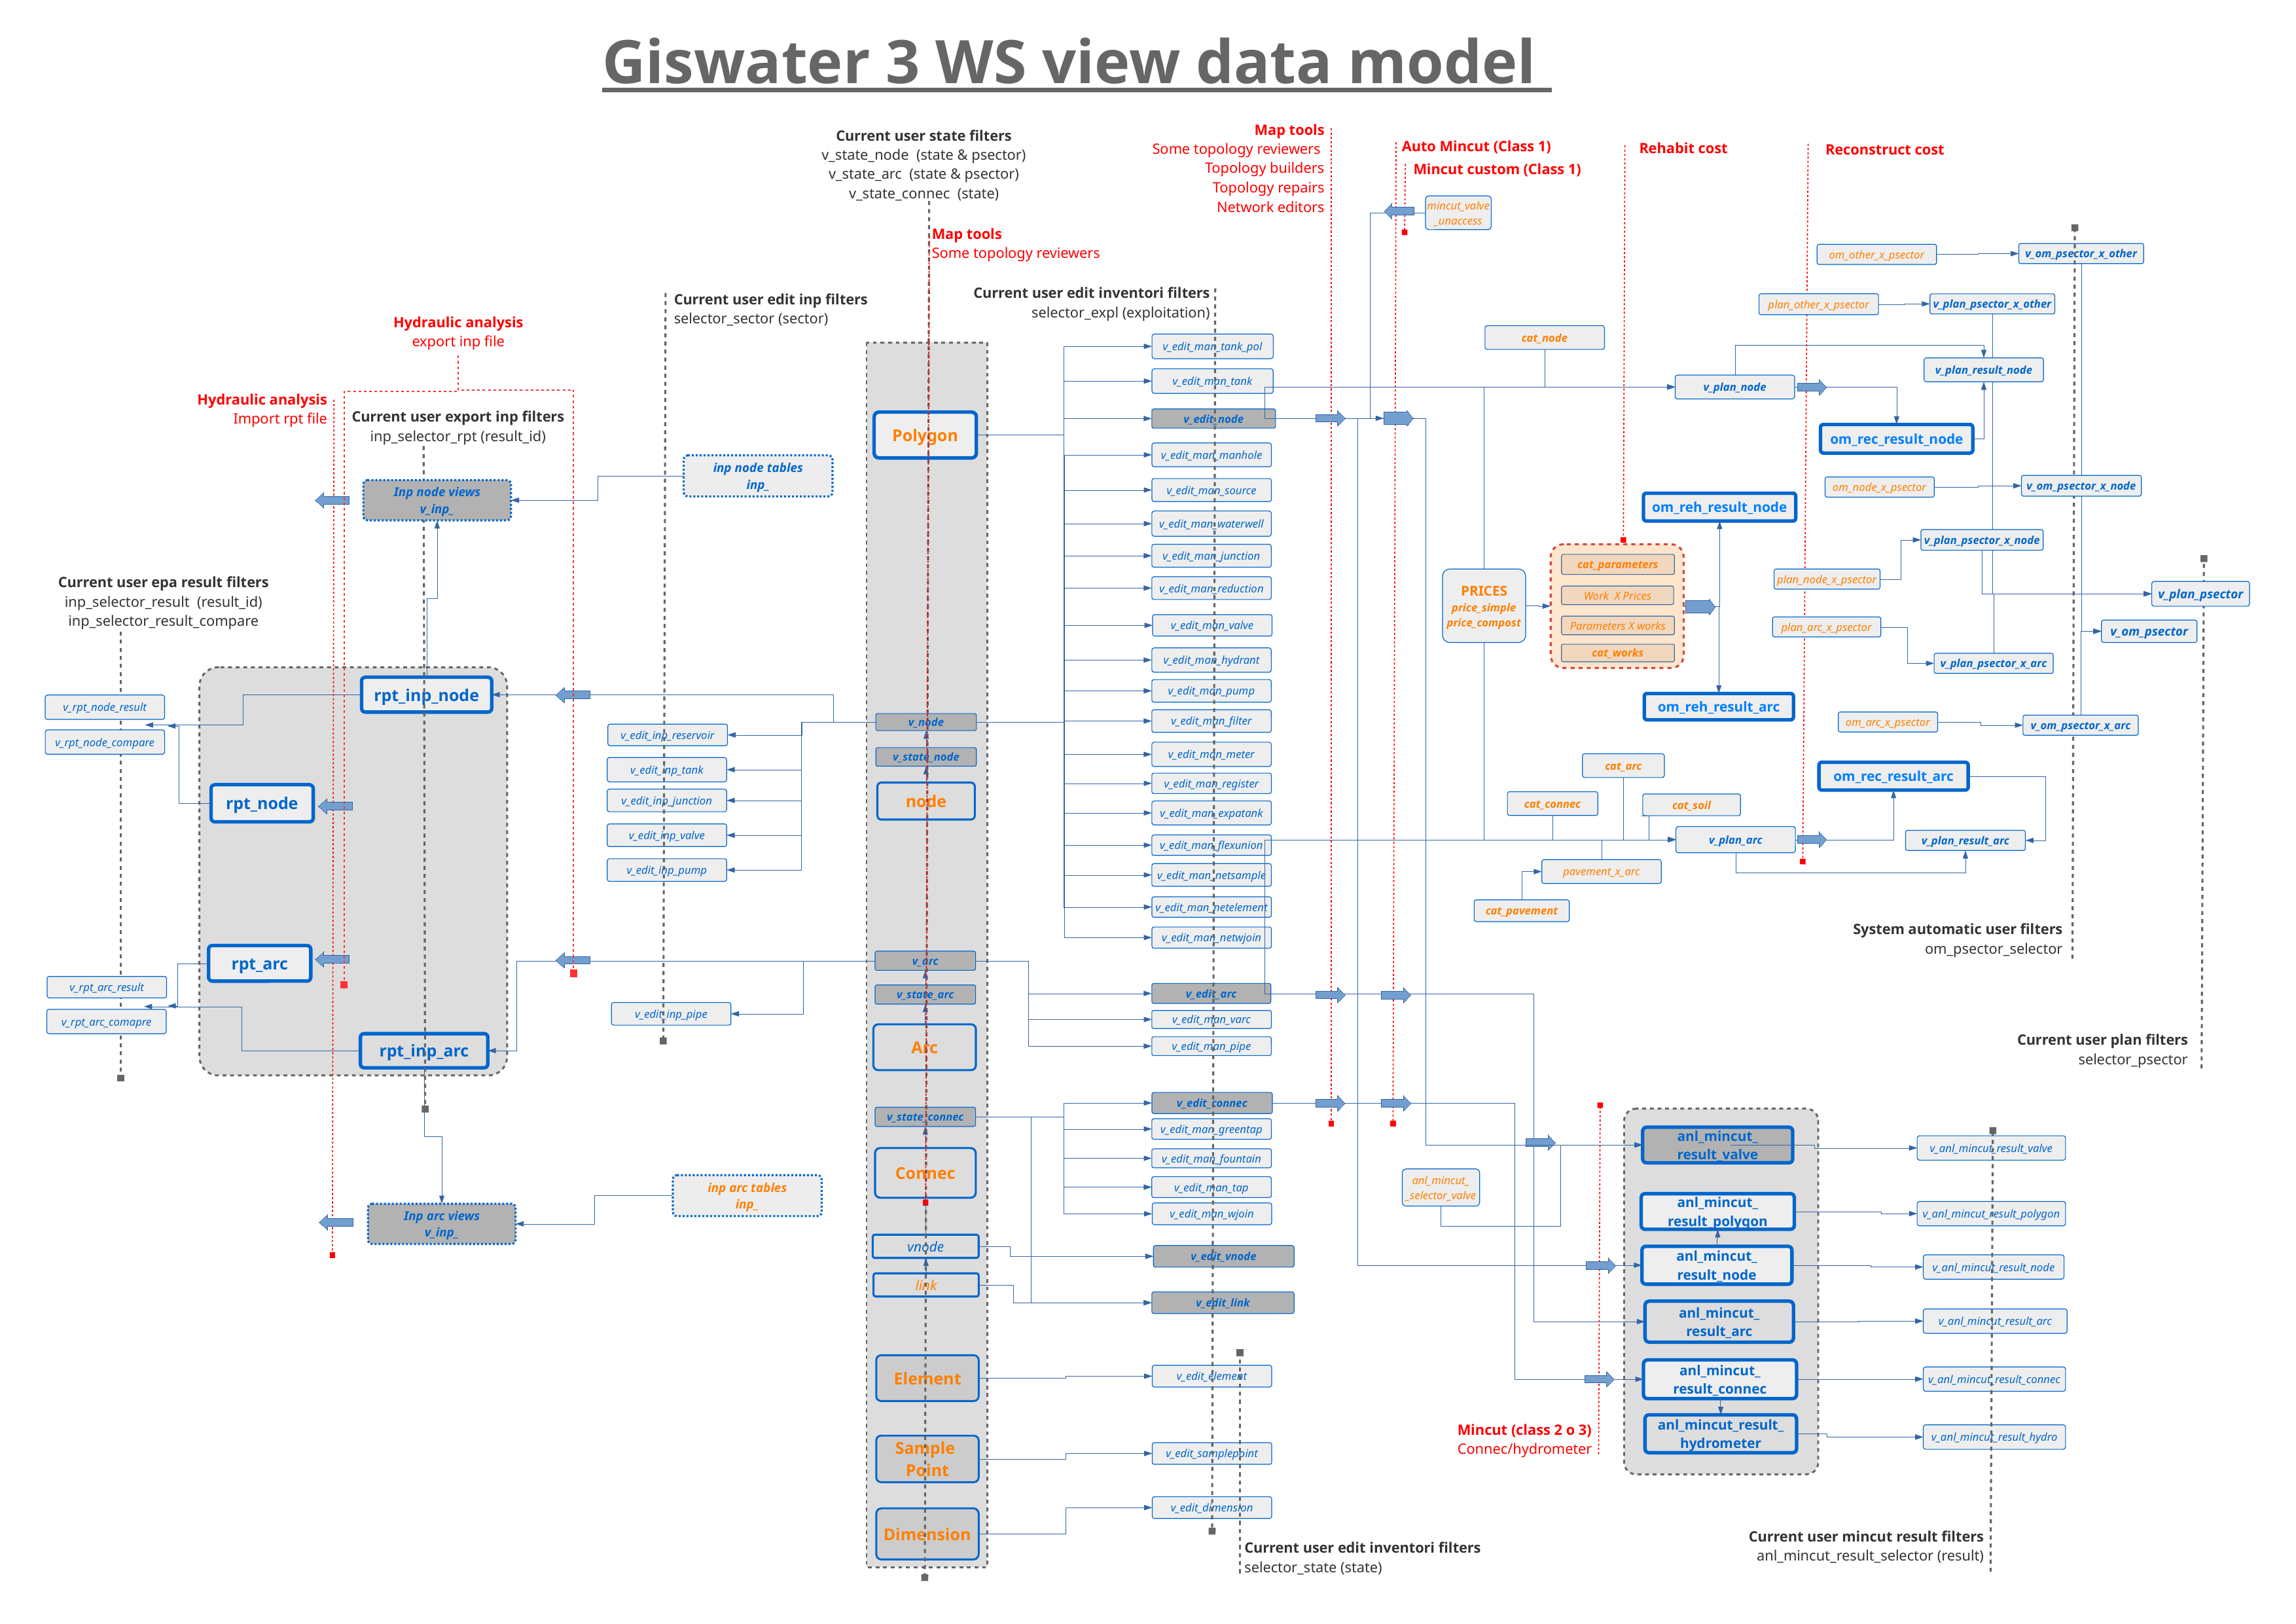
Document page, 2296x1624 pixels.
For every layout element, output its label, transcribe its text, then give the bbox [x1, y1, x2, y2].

text_box Element [876, 1355, 979, 1401]
text_box v_plan_result_node [1924, 357, 2044, 382]
text_box v_anl_mincut_result_polygon [1917, 1201, 2066, 1226]
text_box v_state_arc [875, 984, 976, 1005]
text_box v_plan_psector_x_arc [1934, 653, 2054, 674]
text_box Current user edit inp filters selector_sector (sector) [664, 284, 884, 333]
text_box cat_arc [1582, 753, 1664, 778]
text_box [556, 952, 590, 968]
text_box Giswater 3 WS view data model [129, 14, 2026, 106]
text_box [1586, 1257, 1616, 1274]
text_box cat_node [1484, 325, 1605, 350]
text_box v_edit_inp_reservoir [607, 724, 728, 746]
text_box v_plan_psector_x_node [1921, 529, 2043, 550]
text_box [1624, 1266, 1819, 1322]
text_box anl_mincut_result_ hydrometer [1645, 1415, 1797, 1453]
text_box Auto Mincut (Class 1) [1392, 132, 1571, 161]
text_box v_anl_mincut_result_connec [1923, 1367, 2066, 1392]
text_box v_node [876, 713, 977, 731]
text_box [1721, 1380, 1819, 1434]
text_box v_om_psector_x_arc [2022, 715, 2138, 736]
text_box link [873, 1273, 979, 1297]
text_box Current user state filters v_state_node (state & psector) v_state_arc (state & psector) v_state_connec (state) [771, 120, 1077, 247]
text_box Sample Point [876, 1435, 979, 1483]
text_box v_edit_link [1151, 1291, 1295, 1314]
text_box rpt_node [211, 784, 314, 822]
text_box v_edit_man_expatank [1151, 801, 1272, 825]
text_box pavement_x_arc [1541, 859, 1662, 884]
text_box Current user plan filters selector_psector [1935, 1025, 2198, 1092]
text_box inp arc tables inp_ [673, 1175, 822, 1216]
text_box Hydraulic analysis Import rpt file [173, 384, 337, 452]
text_box [867, 962, 988, 1568]
text_box plan_arc_x_psector [1772, 617, 1881, 637]
text_box v_edit_arc [1151, 983, 1271, 1004]
text_box v_om_psector_x_node [2021, 475, 2142, 496]
text_box [1384, 410, 1414, 426]
text_box v_edit_man_netelement [1151, 897, 1265, 918]
text_box [1316, 1095, 1346, 1111]
text_box [425, 1051, 507, 1075]
text_box [926, 1117, 988, 1246]
text_box anl_mincut_ result_node [1641, 1246, 1792, 1284]
text_box v_edit_node [1265, 408, 1276, 418]
text_box Dimension [876, 1508, 979, 1560]
text_box v_anl_mincut_result_hydro [1923, 1424, 2066, 1450]
text_box [319, 1214, 353, 1231]
text_box [1381, 987, 1411, 1003]
text_box v_edit_man_reduction [1151, 577, 1272, 600]
text_box Connec [874, 1147, 976, 1198]
text_box inp node tables inp_ [683, 455, 833, 497]
text_box [927, 1247, 988, 1285]
text_box cat_connec [1507, 791, 1598, 816]
text_box [199, 1007, 424, 1075]
text_box Current user mincut result filters anl_mincut_result_selector (result) [1711, 1521, 1994, 1572]
text_box Arc [873, 1024, 977, 1070]
text_box v_plan_result_arc [1905, 830, 2026, 851]
text_box [1624, 1108, 1819, 1148]
text_box [1316, 410, 1346, 426]
text_box v_om_psector_x_other [2018, 244, 2144, 264]
text_box rpt_inp_arc [360, 1034, 488, 1068]
text_box v_edit_man_tank_pol [1152, 334, 1274, 359]
text_box [867, 342, 988, 722]
text_box [867, 723, 988, 961]
text_box v_edit_man_manhole [1152, 442, 1272, 467]
text_box [556, 687, 590, 703]
text_box rpt_inp_node [361, 677, 492, 712]
text_box v_rpt_arc_result [46, 976, 167, 998]
text_box rpt_arc [208, 945, 311, 981]
text_box v_state_connec [875, 1107, 976, 1127]
text_box v_edit_man_junction [1151, 544, 1272, 568]
text_box v_arc [875, 950, 976, 971]
text_box [1384, 203, 1414, 219]
text_box v_anl_mincut_result_arc [1923, 1308, 2068, 1333]
text_box [199, 695, 507, 1051]
text_box v_edit_man_valve [1152, 614, 1272, 636]
text_box [1526, 1146, 1553, 1151]
text_box v_rpt_node_compare [45, 730, 165, 755]
text_box v_edit_connec [1151, 1092, 1273, 1114]
text_box [315, 492, 350, 509]
text_box cat_pavement [1474, 899, 1570, 922]
text_box v_edit_samplepoint [1152, 1442, 1272, 1465]
text_box v_edit_man_register [1151, 773, 1272, 794]
text_box v_edit_man_varc [1151, 1010, 1272, 1029]
text_box v_edit_man_waterwell [1151, 511, 1272, 537]
text_box v_anl_mincut_result_valve [1917, 1136, 2066, 1161]
text_box [1585, 1371, 1615, 1387]
text_box om_node_x_psector [1825, 477, 1935, 497]
text_box [1797, 379, 1827, 395]
text_box v_rpt_node_result [45, 695, 165, 720]
text_box [1551, 544, 1684, 668]
text_box cat_soil [1642, 793, 1741, 816]
text_box v_edit_dimension [1152, 1496, 1272, 1519]
text_box v_edit_man_fountain [1151, 1149, 1272, 1168]
text_box [1316, 987, 1346, 1003]
text_box v_edit_man_source [1151, 478, 1272, 502]
text_box om_reh_result_arc [1644, 693, 1794, 720]
text_box Mincut custom (Class 1) [1403, 154, 1602, 185]
text_box node [877, 782, 975, 820]
text_box om_arc_x_psector [1838, 712, 1938, 732]
text_box v_plan_psector_x_other [1929, 293, 2055, 314]
text_box plan_other_x_psector [1759, 293, 1879, 315]
text_box anl_mincut_ result_polygon [1641, 1193, 1795, 1230]
text_box v_edit_man_filter [1151, 710, 1272, 732]
text_box Inp arc views v_inp_ [368, 1203, 516, 1244]
text_box Current user edit inventori filters selector_state (state) [1234, 1533, 1540, 1582]
text_box plan_node_x_psector [1774, 569, 1880, 590]
text_box om_other_x_psector [1817, 244, 1937, 264]
text_box mincut_valve _unaccess [1425, 196, 1492, 230]
text_box v_edit_element [1152, 1365, 1272, 1387]
text_box v_state_node [876, 748, 977, 767]
text_box Map tools Some topology reviewers [922, 219, 1158, 268]
text_box v_edit_man_flexunion [1151, 835, 1272, 856]
text_box [1624, 1146, 1819, 1265]
text_box [1381, 1095, 1411, 1111]
text_box v_rpt_arc_comapre [46, 1009, 166, 1034]
text_box anl_mincut_ _selector_valve [1402, 1168, 1480, 1206]
text_box [1797, 831, 1827, 848]
text_box [1526, 1134, 1556, 1145]
text_box anl_mincut_ result_valve [1642, 1127, 1793, 1163]
text_box v_om_psector [2101, 620, 2197, 643]
text_box System automatic user filters om_psector_selector [1810, 914, 2073, 964]
text_box Current user edit inventori filters selector_expl (exploitation) [958, 278, 1220, 327]
text_box v_edit_vnode [1153, 1245, 1295, 1267]
text_box v_edit_man_hydrant [1151, 647, 1272, 673]
text_box [1717, 1212, 1819, 1265]
text_box v_edit_inp_junction [607, 789, 727, 812]
text_box v_edit_inp_tank [607, 757, 727, 782]
text_box v_edit_man_tap [1151, 1176, 1272, 1198]
text_box Rehabit cost [1629, 134, 1741, 163]
text_box Mincut (class 2 o 3) Connec/hydrometer [1448, 1415, 1606, 1466]
text_box v_edit_node [1151, 408, 1276, 429]
text_box v_edit_man_pipe [1151, 1036, 1272, 1056]
text_box Current user epa result filters inp_selector_result (result_id) inp_selector_result_compare [11, 567, 317, 638]
text_box [1624, 1322, 1819, 1379]
text_box [199, 667, 427, 725]
text_box v_plan_arc [1676, 826, 1796, 853]
text_box [1624, 1380, 1819, 1475]
text_box v_edit_man_netwjoin [1152, 927, 1265, 948]
text_box Hydraulic analysis export inp file [376, 307, 541, 356]
text_box v_edit_man_pump [1151, 679, 1272, 702]
text_box Current user export inp filters inp_selector_rpt (result_id) [336, 402, 581, 451]
text_box Reconstruct cost [1816, 135, 1957, 164]
text_box om_reh_result_node [1643, 493, 1796, 522]
text_box v_edit_man_netsample [1151, 863, 1265, 887]
text_box om_rec_result_node [1820, 424, 1973, 454]
text_box v_edit_man_wjoin [1152, 1202, 1272, 1225]
text_box v_plan_node [1675, 375, 1795, 399]
text_box anl_mincut_ result_connec [1643, 1360, 1797, 1399]
text_box [427, 667, 507, 695]
text_box v_edit_inp_pump [607, 858, 727, 882]
text_box v_plan_psector [2151, 581, 2250, 607]
text_box v_edit_inp_valve [607, 823, 727, 847]
text_box [1685, 599, 1715, 615]
text_box anl_mincut_ result_arc [1645, 1301, 1794, 1343]
text_box v_edit_man_tank [1152, 369, 1274, 394]
text_box v_edit_man_meter [1151, 742, 1272, 767]
text_box v_anl_mincut_result_node [1923, 1254, 2064, 1280]
text_box PRICES price_simple price_compost [1442, 569, 1526, 643]
text_box vnode [872, 1235, 979, 1258]
text_box v_edit_man_greentap [1151, 1119, 1272, 1140]
text_box v_edit_inp_pipe [611, 1002, 731, 1026]
text_box Map tools Some topology reviewers Topology builders Topology repairs Network editors [1141, 115, 1335, 221]
text_box Inp node views v_inp_ [363, 480, 511, 520]
text_box Polygon [874, 412, 977, 458]
text_box om_rec_result_arc [1819, 762, 1969, 791]
